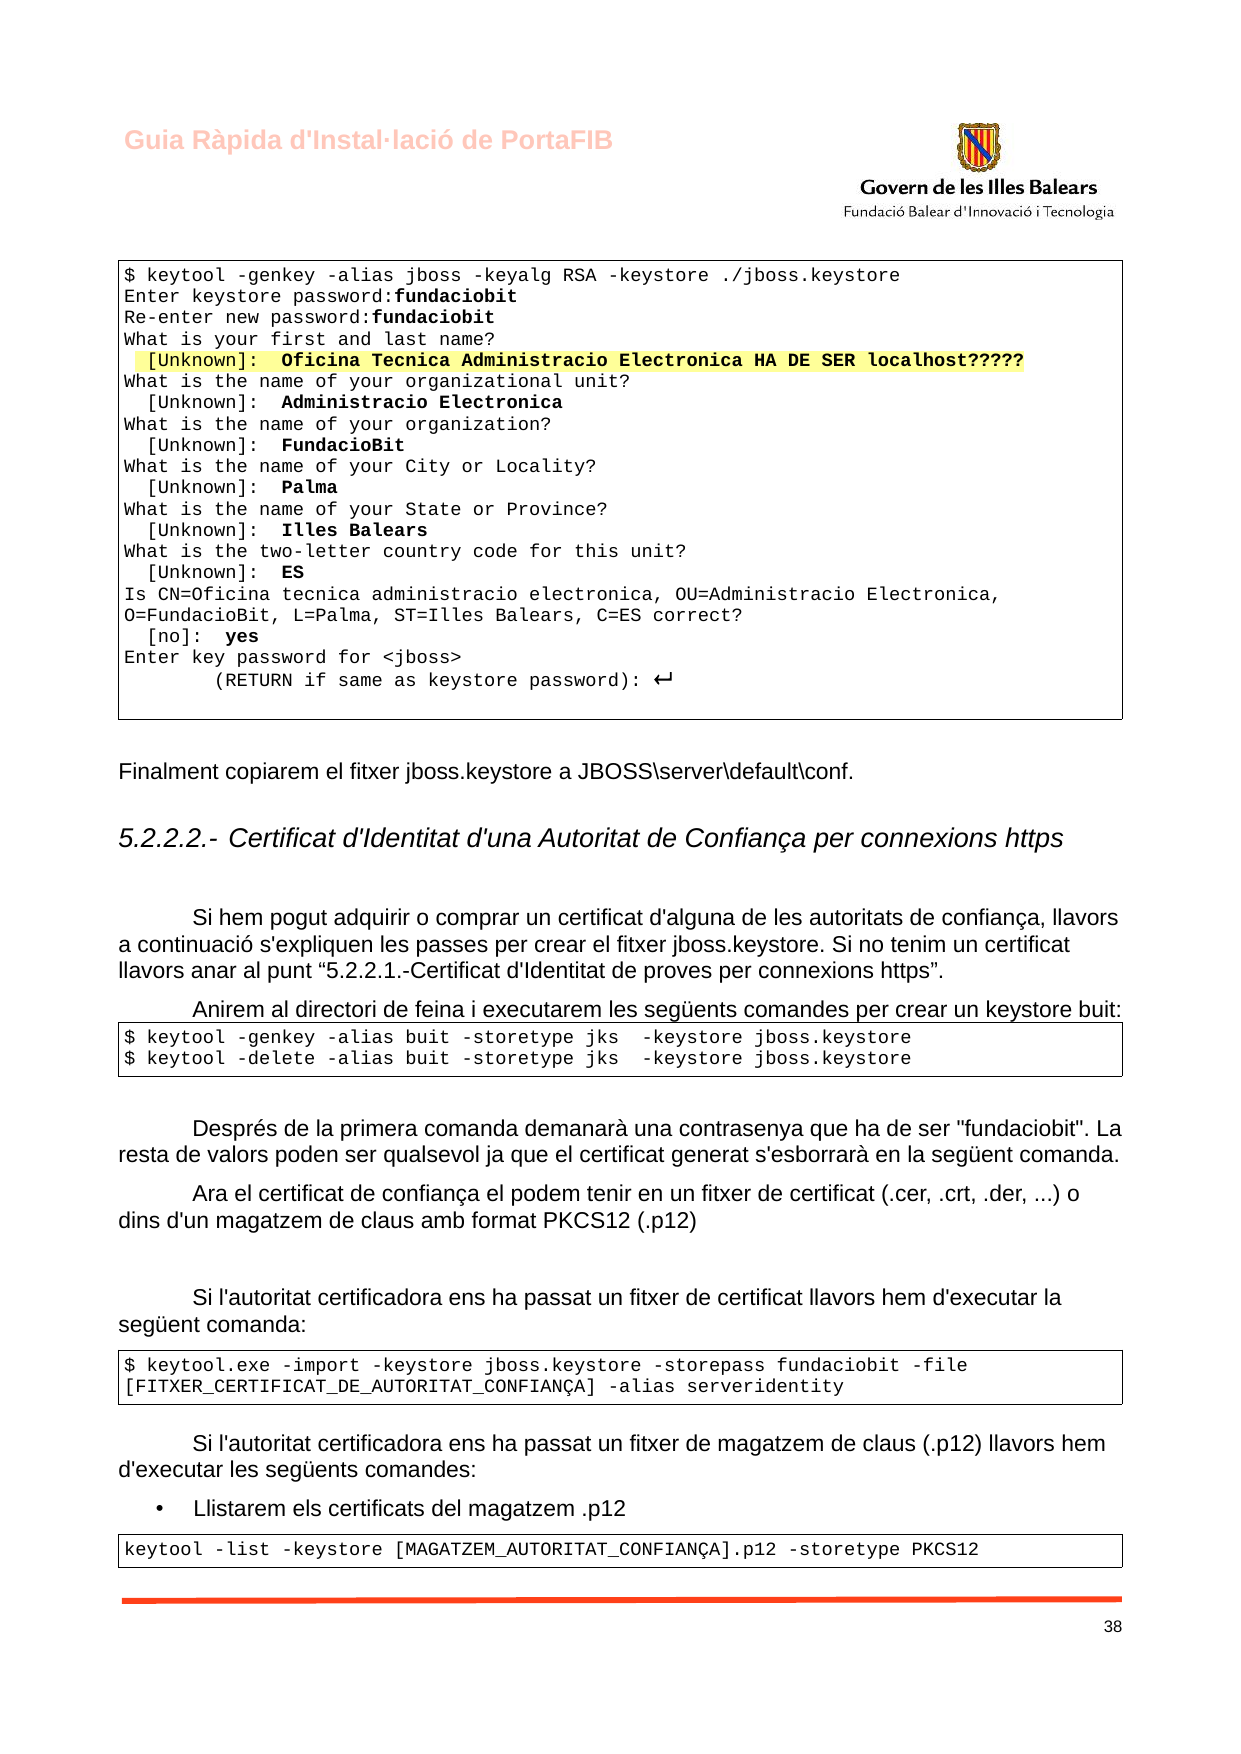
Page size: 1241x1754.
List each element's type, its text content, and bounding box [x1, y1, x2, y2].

text Anirem al directori de feina i executarem les següents comandes per crear un keystore buit: [118, 996, 1122, 1022]
text Després de la primera comanda demanarà una contrasenya que ha de ser "fundaciobit". La resta de valors poden ser qualsevol ja que el certificat generat s'esborrarà en la següent comanda. [118, 1115, 1122, 1168]
table_header $ keytool.exe -import -keystore jboss.keystore -storepass fundaciobit -file [FITXER_CERTIFICAT_DE_AUTORITAT_CONFIANÇA] -alias serveridentity [119, 1351, 1122, 1404]
text Si l'autoritat certificadora ens ha passat un fitxer de certificat llavors hem d'executar la següent comanda: [118, 1284, 1122, 1337]
text Si l'autoritat certificadora ens ha passat un fitxer de magatzem de claus (.p12) llavors hem d'executar les següents comandes: [118, 1430, 1122, 1483]
table_header $ keytool -genkey -alias buit -storetype jks -keystore jboss.keystore $ keytool -delete -alias buit -storetype jks -keystore jboss.keystore [119, 1023, 1122, 1076]
text Ara el certificat de confiança el podem tenir en un fitxer de certificat (.cer, .crt, .der, ...) o dins d'un magatzem de claus amb format PKCS12 (.p12) [118, 1180, 1122, 1233]
text Finalment copiarem el fitxer jboss.keystore a JBOSS\server\default\conf. [118, 758, 1122, 784]
table_header keytool -list -keystore [MAGATZEM_AUTORITAT_CONFIANÇA].p12 -storetype PKCS12 [119, 1535, 1122, 1567]
list Llistarem els certificats del magatzem .p12 [156, 1495, 1122, 1522]
picture [840, 123, 1117, 220]
subtitle Certificat d'Identitat d'una Autoritat de Confiança per connexions https [118, 822, 1122, 853]
table_header $ keytool -genkey -alias jboss -keyalg RSA -keystore ./jboss.keystore Enter keystore password:fundaciobit Re-enter new password:fundaciobit What is your first and last name? [Unknown]: Oficina Tecnica Administracio Electronica HA DE SER localhost????? What is the name of your organizational unit? [Unknown]: Administracio Electronica What is the name of your organization? [Unknown]: FundacioBit What is the name of your City or Locality? [Unknown]: Palma What is the name of your State or Province? [Unknown]: Illes Balears What is the two-letter country code for this unit? [Unknown]: ES Is CN=Oficina tecnica administracio electronica, OU=Administracio Electronica, O=FundacioBit, L=Palma, ST=Illes Balears, C=ES correct? [no]: yes Enter key password for <jboss> (RETURN if same as keystore password):  [119, 261, 1122, 719]
text Si hem pogut adquirir o comprar un certificat d'alguna de les autoritats de confiança, llavors a continuació s'expliquen les passes per crear el fitxer jboss.keystore. Si no tenim un certificat llavors anar al punt “5.2.2.1.-Certificat d'Identitat de proves per connexions https”. [118, 904, 1122, 983]
